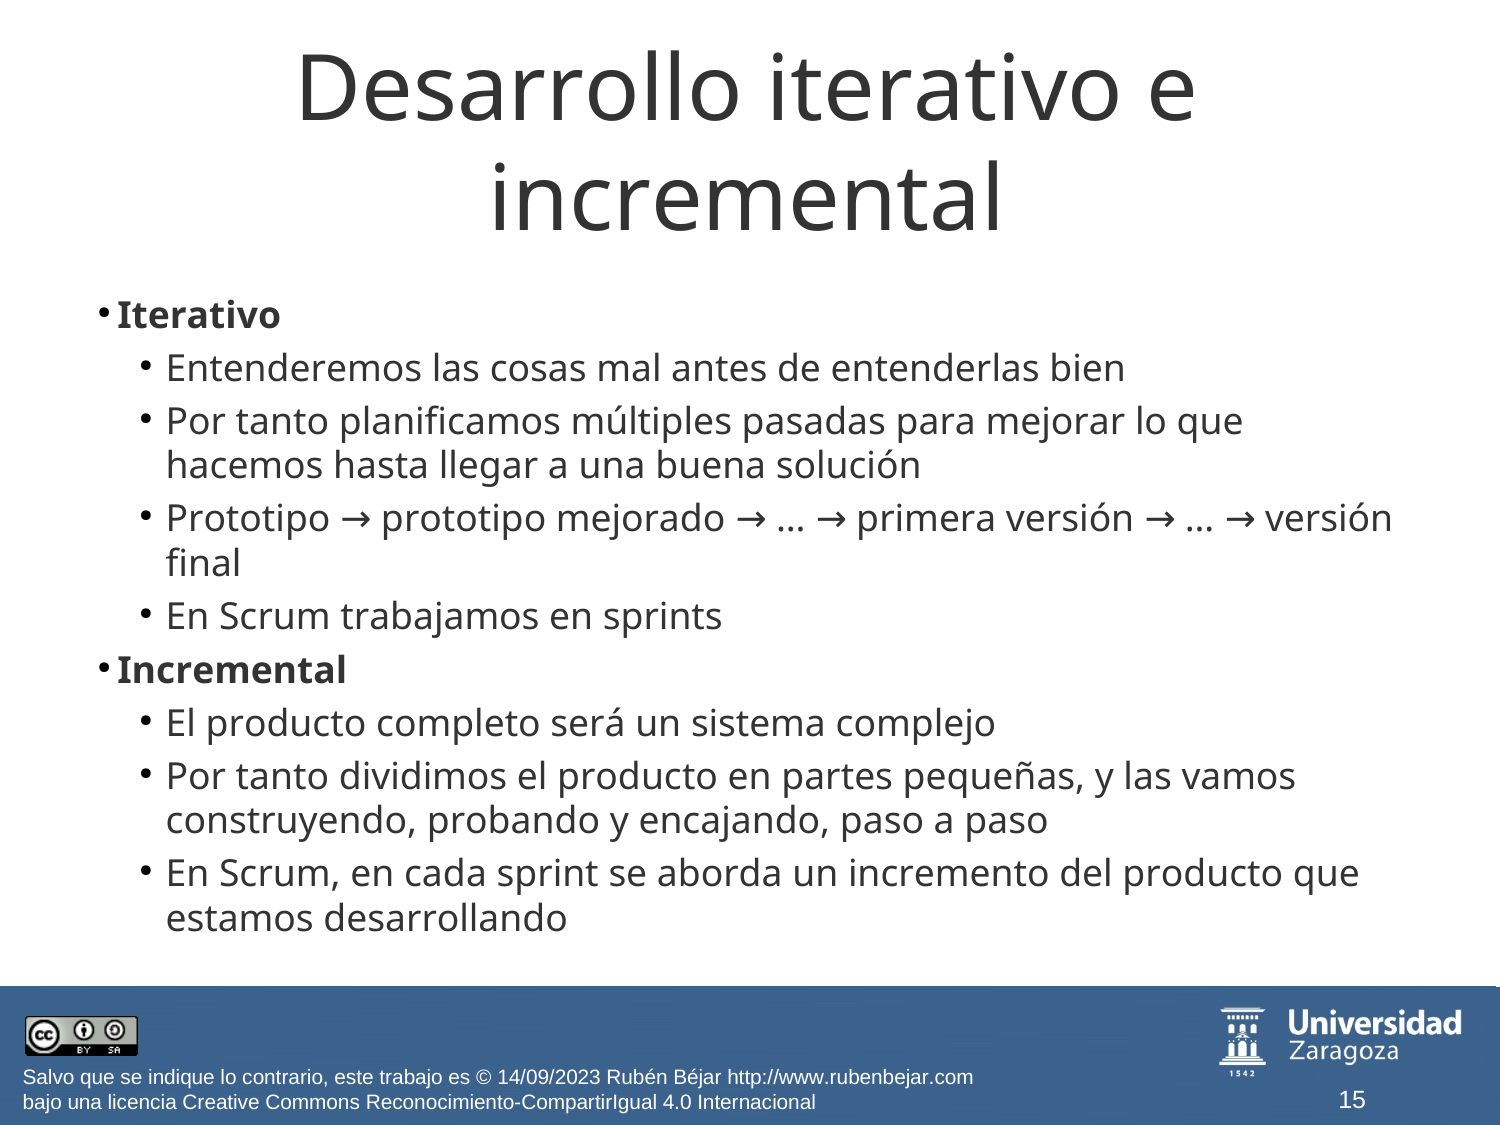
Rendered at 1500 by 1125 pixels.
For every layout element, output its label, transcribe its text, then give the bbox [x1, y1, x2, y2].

picture [0, 986, 1500, 1125]
list Iterativo Entenderemos las cosas mal antes de entenderlas bien Por tanto planificamos múltiples pasadas para mejorar lo que hacemos hasta llegar a una buena solución Prototipo → prototipo mejorado → … → primera versión → … → versión final En Scrum trabajamos en sprints Incremental El producto completo será un sistema complejo Por tanto dividimos el producto en partes pequeñas, y las vamos construyendo, probando y encajando, paso a paso En Scrum, en cada sprint se aborda un incremento del producto que estamos desarrollando [82, 283, 1418, 957]
title Desarrollo iterativo e incremental [74, 21, 1420, 257]
